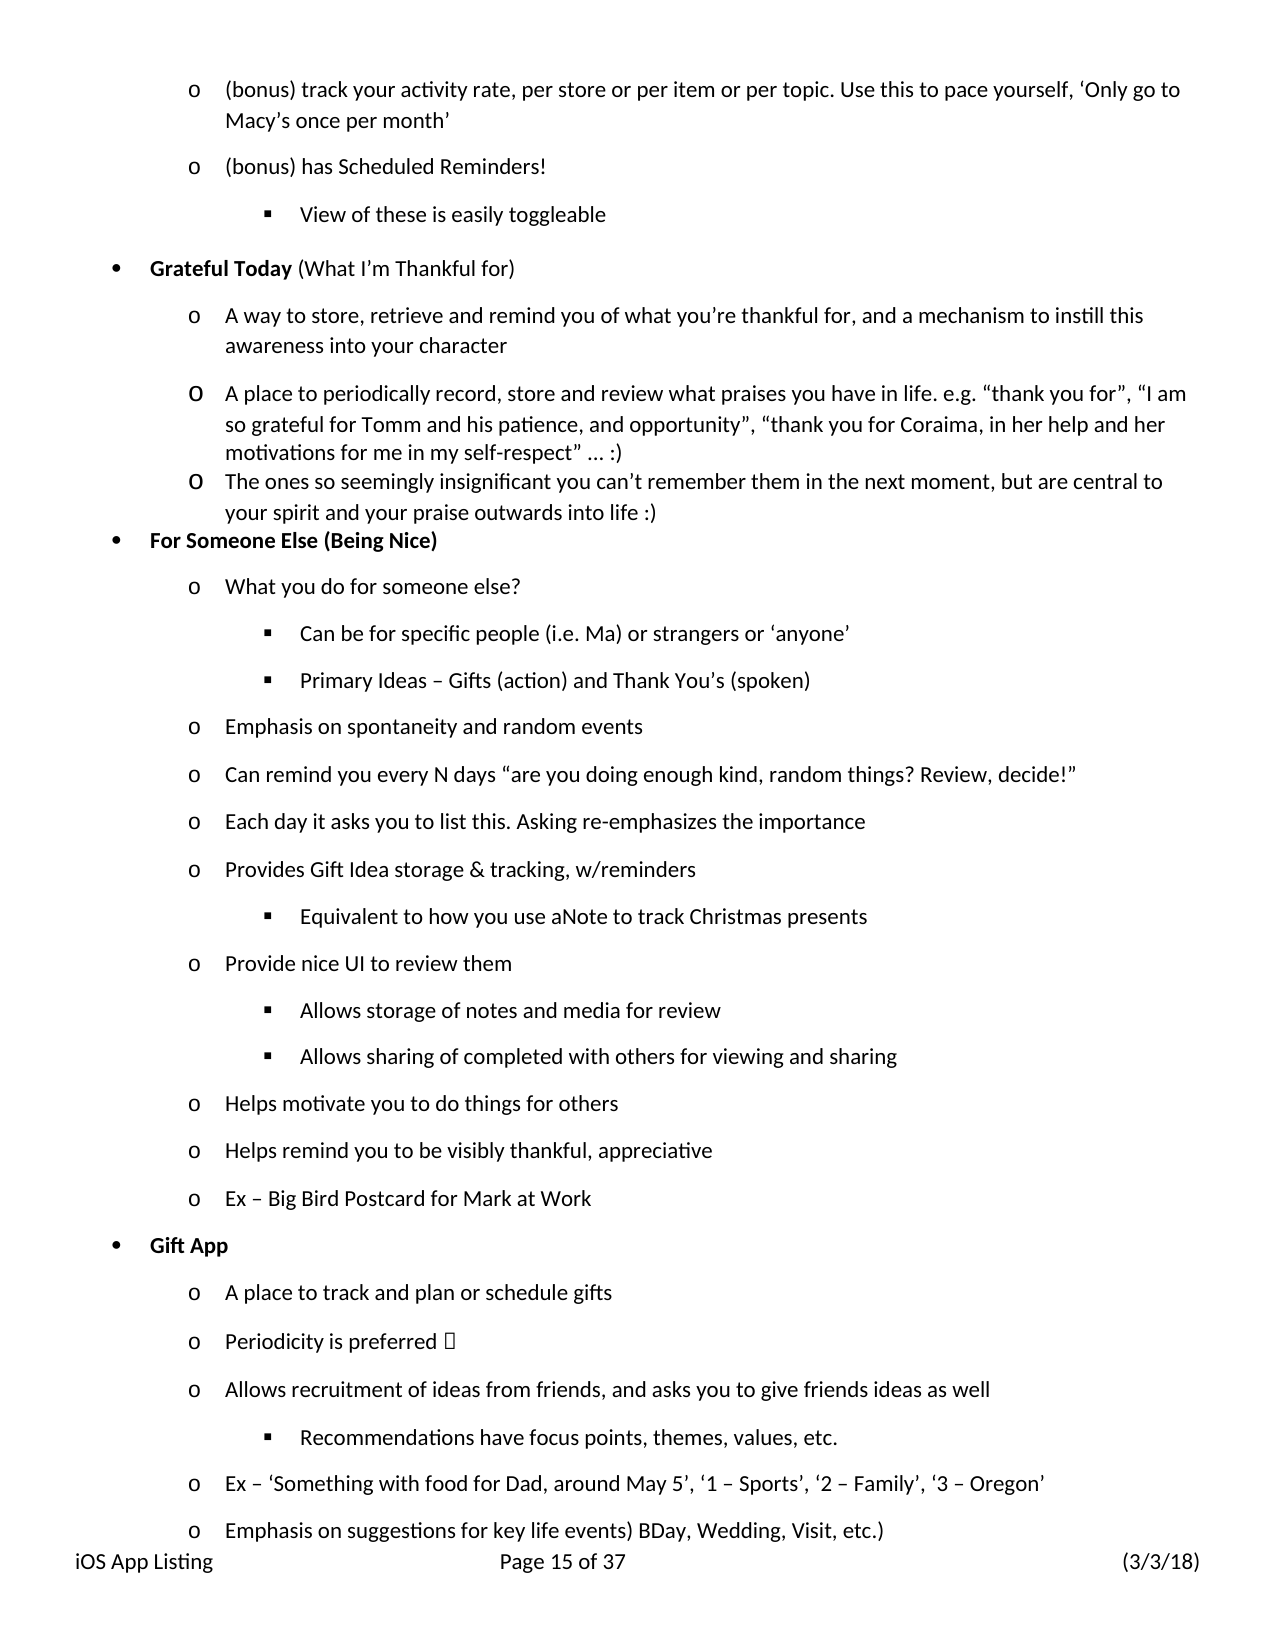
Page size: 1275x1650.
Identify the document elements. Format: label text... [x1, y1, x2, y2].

list View of these is easily toggleable [262, 200, 1200, 228]
list The ones so seemingly insignificant you can’t remember them in the next moment, but are central to your spirit and your praise outwards into life :) [187, 466, 1200, 526]
list Recommendations have focus points, themes, values, etc. [262, 1423, 1200, 1451]
list Emphasis on spontaneity and random events [187, 712, 1200, 741]
list Grateful Today (What I’m Thankful for) [112, 254, 1200, 282]
list Can be for specific people (i.e. Ma) or strangers or ‘anyone’ [262, 619, 1200, 648]
list Allows sharing of completed with others for viewing and sharing [262, 1042, 1200, 1071]
list What you do for someone else? [187, 572, 1200, 601]
list Primary Ideas – Gifts (action) and Thank You’s (spoken) [262, 666, 1200, 694]
list Each day it asks you to list this. Asking re-emphasizes the importance [187, 807, 1200, 836]
list (bonus) track your activity rate, per store or per item or per topic. Use this to pace yourself, ‘Only go to Macy’s once per month’ [187, 75, 1200, 134]
list Helps motivate you to do things for others [187, 1089, 1200, 1118]
list Ex – Big Bird Postcard for Mark at Work [187, 1184, 1200, 1213]
list Provides Gift Idea storage & tracking, w/reminders [187, 855, 1200, 884]
list Equivalent to how you use aNote to track Christmas presents [262, 902, 1200, 930]
list For Someone Else (Being Nice) [112, 526, 1200, 554]
list A place to track and plan or schedule gifts [187, 1278, 1200, 1307]
list Can remind you every N days “are you doing enough kind, random things? Review, decide!” [187, 760, 1200, 789]
list Ex – ‘Something with food for Dad, around May 5’, ‘1 – Sports’, ‘2 – Family’, ‘3 – Oregon’ [187, 1469, 1200, 1498]
list Helps remind you to be visibly thankful, appreciative [187, 1136, 1200, 1166]
list Provide nice UI to review them [187, 949, 1200, 978]
list Gift App [112, 1231, 1200, 1259]
list Emphasis on suggestions for key life events) BDay, Wedding, Visit, etc.) [187, 1516, 1200, 1546]
list Allows recruitment of ideas from friends, and asks you to give friends ideas as well [187, 1375, 1200, 1404]
list A place to periodically record, store and review what praises you have in life. e.g. “thank you for”, “I am so grateful for Tomm and his patience, and opportunity”, “thank you for Coraima, in her help and her motivations for me in my self-respect” ... :) [187, 378, 1200, 466]
list Periodicity is preferred  [187, 1325, 1200, 1357]
list A way to store, retrieve and remind you of what you’re thankful for, and a mechanism to instill this awareness into your character [187, 301, 1200, 359]
list Allows storage of notes and media for review [262, 996, 1200, 1024]
list (bonus) has Scheduled Reminders! [187, 152, 1200, 181]
